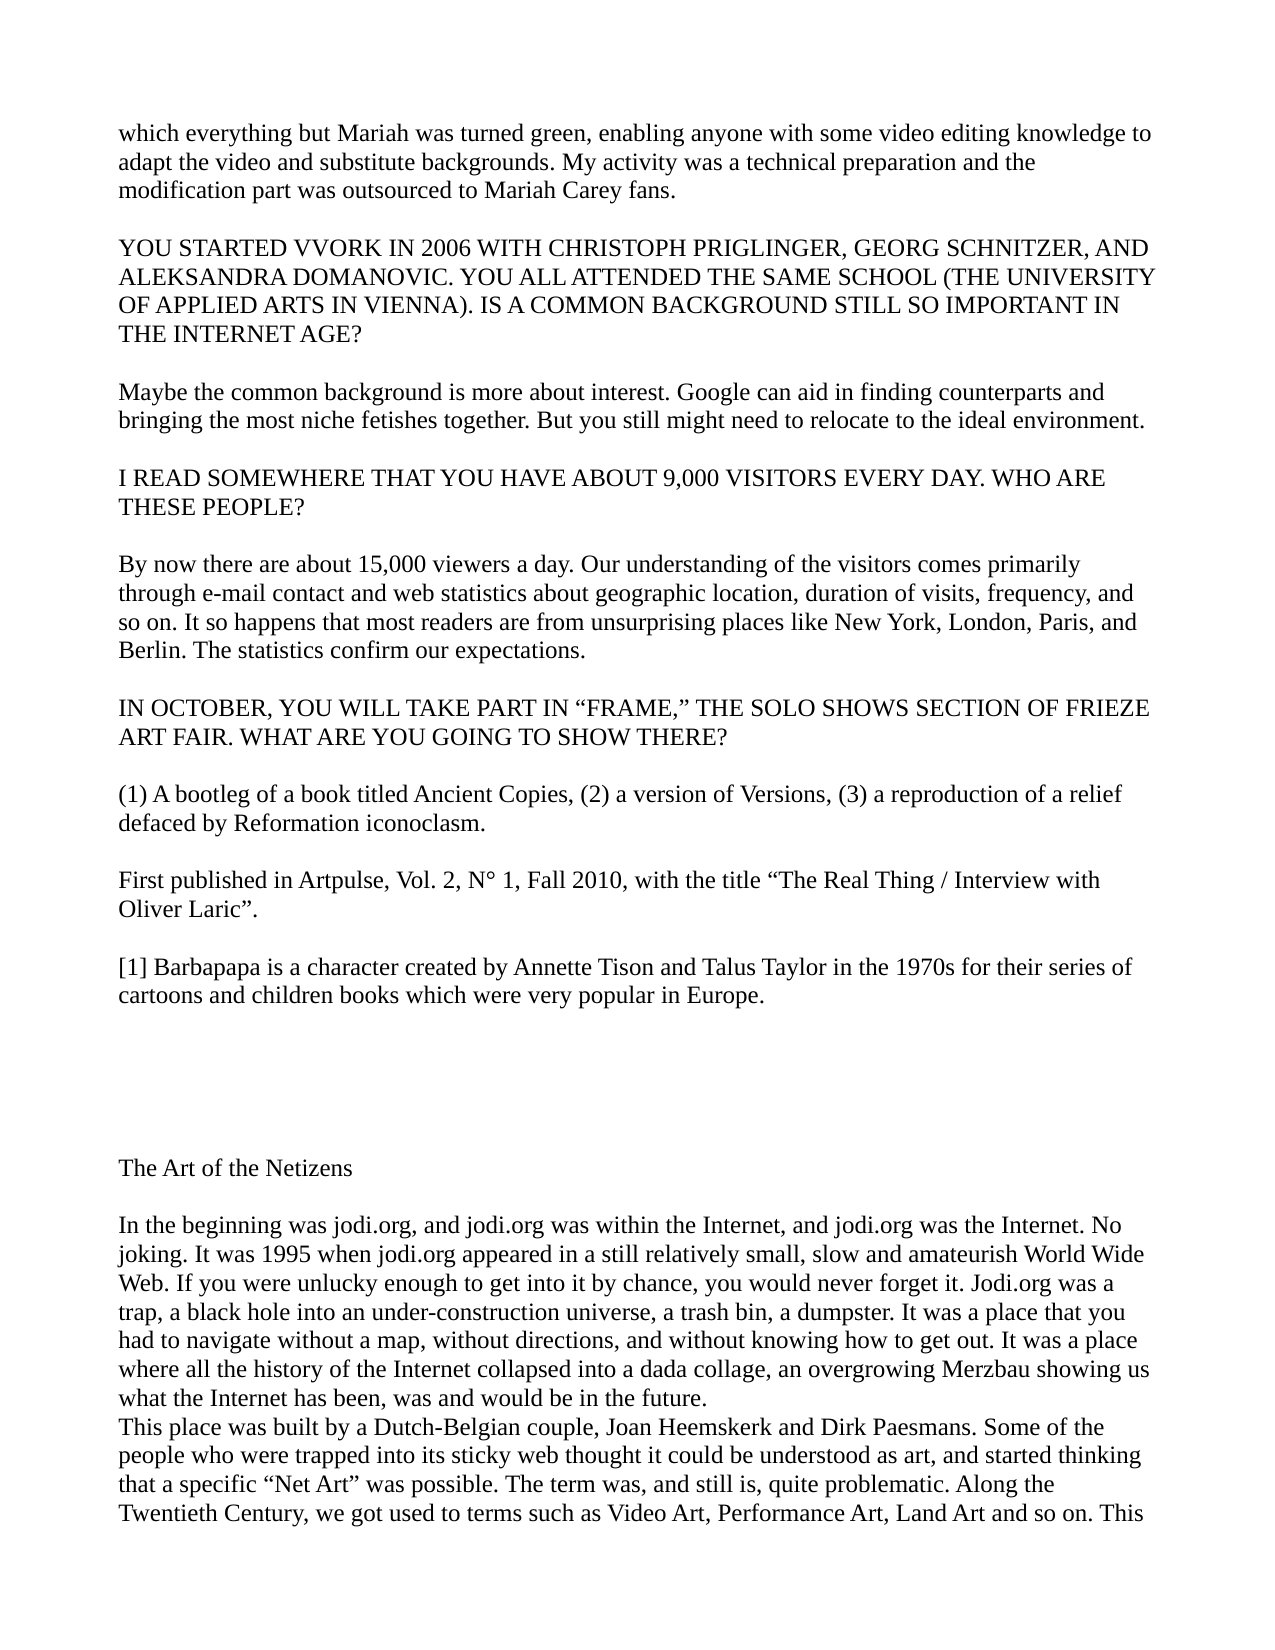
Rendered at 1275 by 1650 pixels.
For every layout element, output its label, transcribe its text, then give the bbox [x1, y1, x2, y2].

text In the beginning was jodi.org, and jodi.org was within the Internet, and jodi.org was the Internet. No joking. It was 1995 when jodi.org appeared in a still relatively small, slow and amateurish World Wide Web. If you were unlucky enough to get into it by chance, you would never forget it. Jodi.org was a trap, a black hole into an under-construction universe, a trash bin, a dumpster. It was a place that you had to navigate without a map, without directions, and without knowing how to get out. It was a place where all the history of the Internet collapsed into a dada collage, an overgrowing Merzbau showing us what the Internet has been, was and would be in the future. [118, 1211, 1157, 1412]
text [1] Barbapapa is a character created by Annette Tison and Talus Taylor in the 1970s for their series of cartoons and children books which were very popular in Europe. [118, 952, 1157, 1009]
text which everything but Mariah was turned green, enabling anyone with some video editing knowledge to adapt the video and substitute backgrounds. My activity was a technical preparation and the modification part was outsourced to Mariah Carey fans. [118, 118, 1157, 204]
text I READ SOMEWHERE THAT YOU HAVE ABOUT 9,000 VISITORS EVERY DAY. WHO ARE THESE PEOPLE? [118, 463, 1157, 521]
text This place was built by a Dutch-Belgian couple, Joan Heemskerk and Dirk Paesmans. Some of the people who were trapped into its sticky web thought it could be understood as art, and started thinking that a specific “Net Art” was possible. The term was, and still is, quite problematic. Along the Twentieth Century, we got used to terms such as Video Art, Performance Art, Land Art and so on. This [118, 1412, 1157, 1527]
text By now there are about 15,000 viewers a day. Our understanding of the visitors comes primarily through e-mail contact and web statistics about geographic location, duration of visits, frequency, and so on. It so happens that most readers are from unsurprising places like New York, London, Paris, and Berlin. The statistics confirm our expectations. [118, 549, 1157, 664]
text First published in Artpulse, Vol. 2, N° 1, Fall 2010, with the title “The Real Thing / Interview with Oliver Laric”. [118, 866, 1157, 923]
text IN OCTOBER, YOU WILL TAKE PART IN “FRAME,” THE SOLO SHOWS SECTION OF FRIEZE ART FAIR. WHAT ARE YOU GOING TO SHOW THERE? [118, 693, 1157, 751]
text Maybe the common background is more about interest. Google can aid in finding counterparts and bringing the most niche fetishes together. But you still might need to relocate to the ideal environment. [118, 377, 1157, 434]
text (1) A bootleg of a book titled Ancient Copies, (2) a version of Versions, (3) a reproduction of a relief defaced by Reformation iconoclasm. [118, 779, 1157, 837]
text YOU STARTED VVORK IN 2006 WITH CHRISTOPH PRIGLINGER, GEORG SCHNITZER, AND ALEKSANDRA DOMANOVIC. YOU ALL ATTENDED THE SAME SCHOOL (THE UNIVERSITY OF APPLIED ARTS IN VIENNA). IS A COMMON BACKGROUND STILL SO IMPORTANT IN THE INTERNET AGE? [118, 233, 1157, 348]
text The Art of the Netizens [118, 1153, 1157, 1182]
